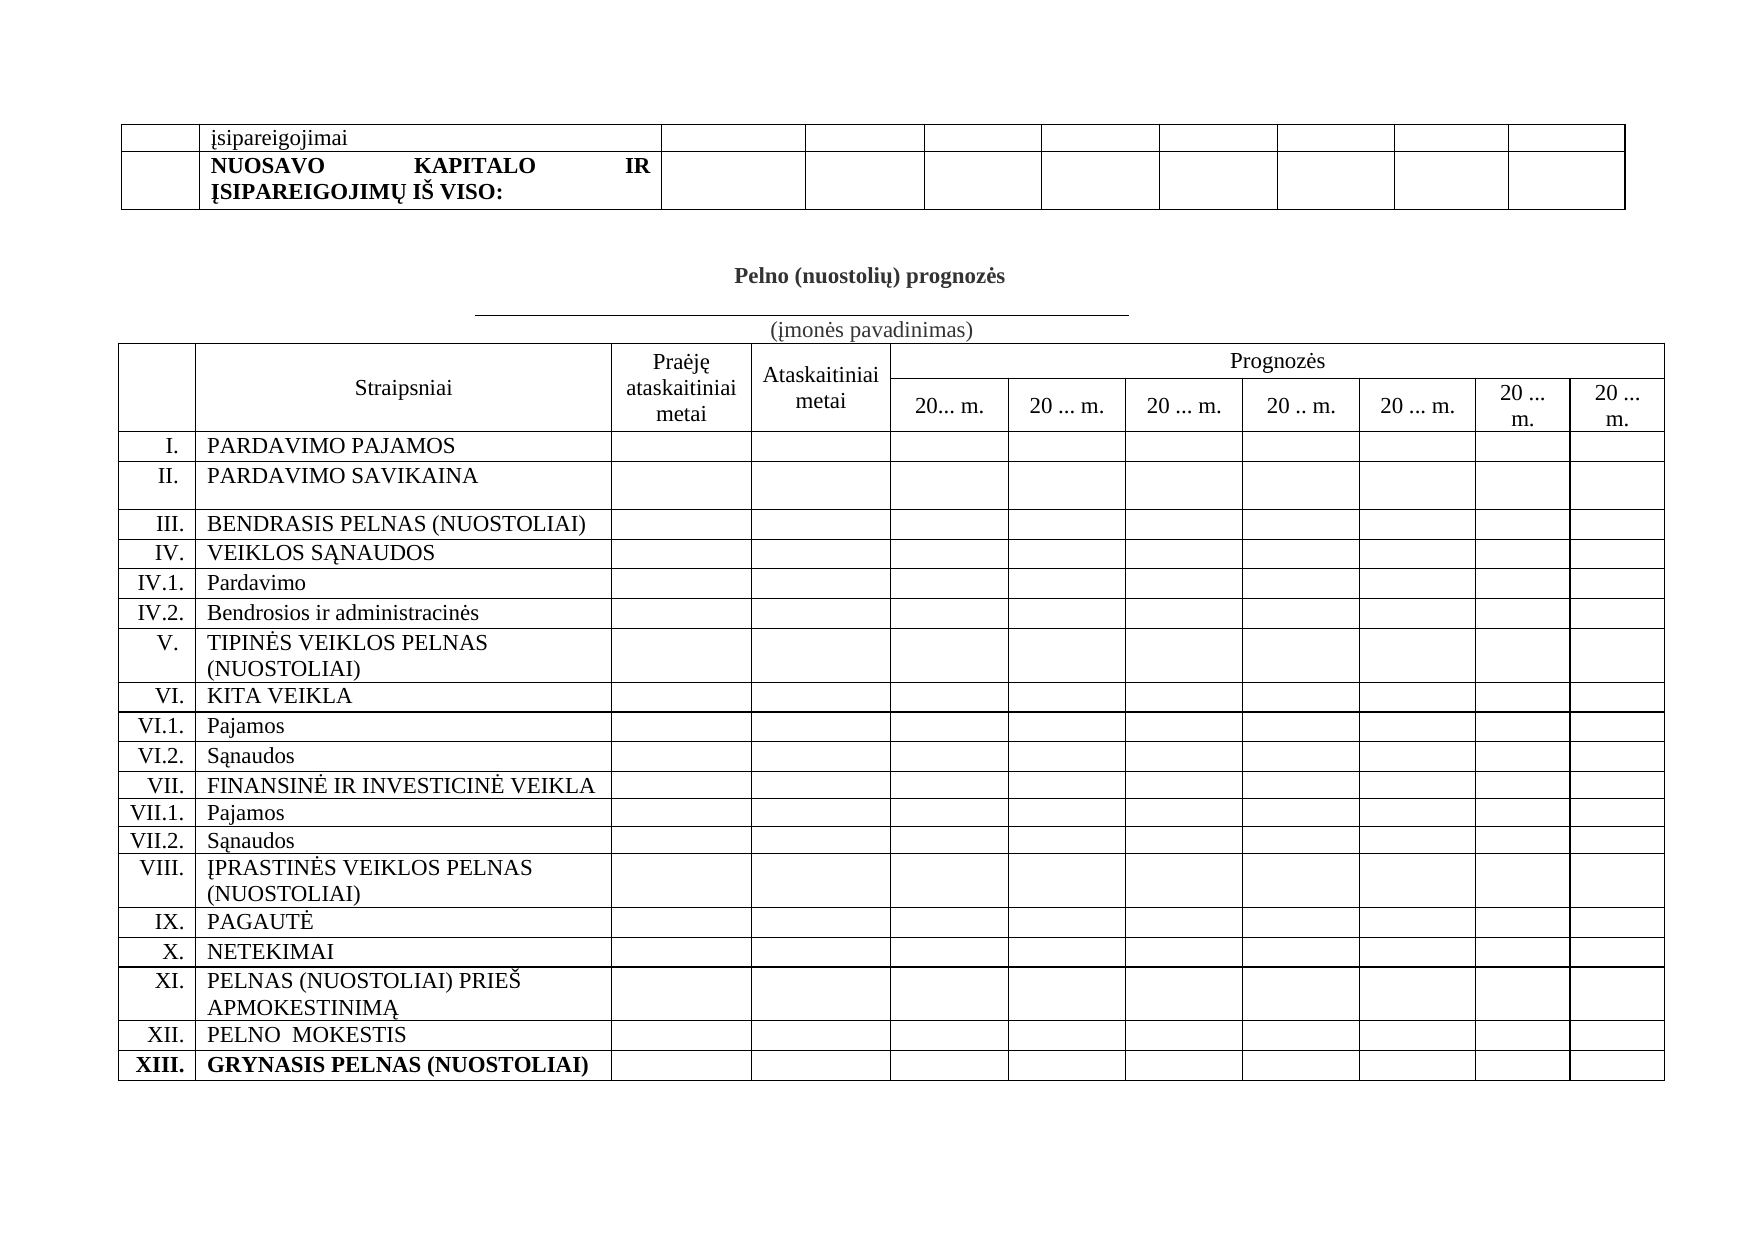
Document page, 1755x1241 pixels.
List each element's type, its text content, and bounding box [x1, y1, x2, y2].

table_cell [612, 772, 751, 798]
table_cell PAGAUTĖ [196, 908, 611, 937]
table_cell [1126, 629, 1242, 682]
table_cell Pajamos [196, 713, 611, 741]
table_cell [1476, 713, 1569, 741]
table_cell [1042, 152, 1159, 209]
table_cell X. [119, 938, 195, 966]
table_cell [475, 316, 614, 342]
table_cell VI. [119, 683, 195, 711]
table_cell [1126, 742, 1242, 771]
table_cell [1571, 540, 1664, 568]
table_cell [1626, 151, 1643, 209]
table_cell IX. [119, 908, 195, 937]
table_cell [1126, 462, 1242, 509]
table_cell [806, 152, 924, 209]
table_cell [1360, 432, 1475, 461]
table_cell [1476, 683, 1569, 711]
table_cell Sąnaudos [196, 742, 611, 771]
table_cell 20 ... m. [1126, 379, 1242, 431]
table_cell [612, 1051, 751, 1080]
table_cell [891, 510, 1008, 538]
table_cell VII.1. [119, 799, 195, 826]
table_cell [1476, 432, 1569, 461]
table_cell [891, 827, 1008, 853]
table_cell [1126, 938, 1242, 966]
table_cell [752, 510, 890, 538]
table_cell [891, 1051, 1008, 1080]
table_cell [1009, 1021, 1125, 1050]
table_cell [662, 125, 805, 151]
table_cell 20 .. m. [1243, 379, 1359, 431]
table_cell [1476, 599, 1569, 628]
table_cell [1243, 1051, 1359, 1080]
table_cell [891, 462, 1008, 509]
table_cell [1243, 854, 1359, 907]
table_cell [1571, 462, 1664, 509]
table_cell [1243, 629, 1359, 682]
table_cell [891, 799, 1008, 826]
table_cell [1476, 742, 1569, 771]
table_cell [752, 908, 890, 937]
table_cell [891, 629, 1008, 682]
table_cell [891, 540, 1008, 568]
table_header [1577, 236, 1665, 289]
table_header [1492, 236, 1577, 289]
table_cell [1643, 151, 1671, 209]
table_cell [196, 315, 274, 342]
table_cell (įmonės pavadinimas) [615, 316, 1129, 342]
table_cell [1577, 315, 1665, 342]
table_cell [1126, 540, 1242, 568]
table_cell [1126, 510, 1242, 538]
table_cell [1009, 1051, 1125, 1080]
table_cell [1360, 938, 1475, 966]
table_cell [615, 289, 1129, 315]
table_cell [1243, 938, 1359, 966]
table_cell [1009, 968, 1125, 1020]
table_cell [612, 799, 751, 826]
table_cell TIPINĖS VEIKLOS PELNAS (NUOSTOLIAI) [196, 629, 611, 682]
table_cell NUOSAVO KAPITALO IR ĮSIPAREIGOJIMŲ IŠ VISO: [200, 152, 661, 209]
table_cell 20 ... m. [1571, 379, 1664, 431]
table_cell [891, 772, 1008, 798]
table_cell FINANSINĖ IR INVESTICINĖ VEIKLA [196, 772, 611, 798]
table_cell [1360, 683, 1475, 711]
table_cell [1243, 772, 1359, 798]
table_cell VI.2. [119, 742, 195, 771]
table_cell [891, 938, 1008, 966]
table_cell [752, 968, 890, 1020]
table_cell [1571, 1051, 1664, 1080]
table_cell [1360, 908, 1475, 937]
table_cell [1476, 799, 1569, 826]
table_cell [752, 462, 890, 509]
table_cell [752, 599, 890, 628]
table_cell [1243, 599, 1359, 628]
table_cell [408, 289, 475, 315]
table_cell 20 ... m. [1360, 379, 1475, 431]
table_cell [891, 908, 1008, 937]
table_cell [1360, 510, 1475, 538]
table_cell [1571, 772, 1664, 798]
table_cell [1126, 569, 1242, 598]
table_cell [752, 742, 890, 771]
table_cell [1360, 599, 1475, 628]
table_cell IV. [119, 540, 195, 568]
table_header Pelno (nuostolių) prognozės [247, 236, 1492, 289]
table_cell [1009, 713, 1125, 741]
table_cell [1399, 315, 1492, 342]
table_cell [1243, 432, 1359, 461]
table_cell [1316, 289, 1399, 315]
table_cell [891, 742, 1008, 771]
table_cell [612, 968, 751, 1020]
table_cell įsipareigojimai [200, 125, 661, 151]
table_cell [1009, 599, 1125, 628]
table_cell [1009, 938, 1125, 966]
table_cell [1509, 125, 1624, 151]
table_cell [1243, 569, 1359, 598]
table_cell [1476, 569, 1569, 598]
table_cell [1009, 629, 1125, 682]
table_cell [1009, 432, 1125, 461]
table_cell [1571, 599, 1664, 628]
table_cell [1009, 772, 1125, 798]
table_cell [752, 683, 890, 711]
table_cell [612, 713, 751, 741]
table_cell XIII. [119, 1051, 195, 1080]
table_cell [1476, 827, 1569, 853]
table_cell [1126, 827, 1242, 853]
table_cell [1126, 854, 1242, 907]
table_cell [1476, 968, 1569, 1020]
table_cell [925, 152, 1041, 209]
table_cell [1571, 629, 1664, 682]
table_cell 20 ... m. [1476, 379, 1569, 431]
table_cell [1571, 713, 1664, 741]
table_cell [752, 713, 890, 741]
table_cell [612, 683, 751, 711]
table_cell [1492, 289, 1577, 315]
table_cell [1126, 599, 1242, 628]
table_cell [1476, 462, 1569, 509]
table_cell [752, 854, 890, 907]
table_cell ĮPRASTINĖS VEIKLOS PELNAS (NUOSTOLIAI) [196, 854, 611, 907]
table_header [118, 236, 247, 289]
table_cell [1243, 827, 1359, 853]
table_cell [1243, 510, 1359, 538]
table_cell Pajamos [196, 799, 611, 826]
table_cell [1360, 629, 1475, 682]
table_cell [1360, 1021, 1475, 1050]
table_cell [1243, 742, 1359, 771]
table_cell [1360, 713, 1475, 741]
table_cell [1126, 1051, 1242, 1080]
table_cell [122, 152, 199, 209]
table_cell [341, 315, 408, 342]
table_cell [806, 125, 924, 151]
table_cell [1160, 125, 1277, 151]
table_cell [1360, 742, 1475, 771]
table_cell [1571, 908, 1664, 937]
table_cell [1129, 315, 1223, 342]
table_cell [612, 540, 751, 568]
table_cell [1571, 432, 1664, 461]
table_cell [752, 540, 890, 568]
table_cell [1126, 713, 1242, 741]
table_cell [1476, 629, 1569, 682]
table_cell [1492, 315, 1577, 342]
table_cell Straipsniai [196, 344, 611, 431]
table_cell [1476, 772, 1569, 798]
table_cell [612, 1021, 751, 1050]
table_cell [1476, 540, 1569, 568]
table_cell [1476, 908, 1569, 937]
table_cell III. [119, 510, 195, 538]
table_cell [1360, 462, 1475, 509]
table_cell [1577, 289, 1665, 315]
table_cell [752, 799, 890, 826]
table_cell [1223, 315, 1316, 342]
table_cell [1395, 152, 1508, 209]
table_cell [752, 827, 890, 853]
table_cell [891, 968, 1008, 1020]
table_cell IV.1. [119, 569, 195, 598]
table_cell [1243, 908, 1359, 937]
table_cell [1009, 799, 1125, 826]
table_cell [1009, 854, 1125, 907]
table_cell [1476, 854, 1569, 907]
table_cell [1009, 462, 1125, 509]
table_cell [1009, 742, 1125, 771]
table_cell [1243, 968, 1359, 1020]
table_cell [196, 289, 274, 315]
table_cell [1009, 540, 1125, 568]
table_cell [1243, 683, 1359, 711]
table_cell BENDRASIS PELNAS (NUOSTOLIAI) [196, 510, 611, 538]
table_cell [891, 683, 1008, 711]
table_cell 20... m. [891, 379, 1008, 431]
table_cell [1643, 124, 1671, 151]
table_cell [1009, 908, 1125, 937]
table_cell [1126, 432, 1242, 461]
table_cell XI. [119, 968, 195, 1020]
table_cell [1360, 772, 1475, 798]
table_cell [1571, 569, 1664, 598]
table_cell [1360, 540, 1475, 568]
table_cell [1042, 125, 1159, 151]
table_cell [1243, 1021, 1359, 1050]
table_cell [1243, 799, 1359, 826]
table_cell VII. [119, 772, 195, 798]
table_cell [891, 432, 1008, 461]
table_cell [1360, 1051, 1475, 1080]
table_cell [752, 772, 890, 798]
table_cell Ataskaitiniai metai [752, 344, 890, 431]
table_cell [122, 125, 199, 151]
table_cell [1476, 1051, 1569, 1080]
table_cell [1360, 968, 1475, 1020]
table_cell Sąnaudos [196, 827, 611, 853]
table_cell GRYNASIS PELNAS (NUOSTOLIAI) [196, 1051, 611, 1080]
table_cell [1009, 827, 1125, 853]
table_cell V. [119, 629, 195, 682]
table_cell [1360, 827, 1475, 853]
table_cell [408, 315, 475, 342]
table_cell [1160, 152, 1277, 209]
table_cell [1571, 683, 1664, 711]
table_cell [612, 742, 751, 771]
table_cell [1243, 462, 1359, 509]
table_cell [1509, 152, 1624, 209]
table_cell [1360, 569, 1475, 598]
table_cell [891, 599, 1008, 628]
table_cell [1476, 1021, 1569, 1050]
table_cell [1243, 540, 1359, 568]
table_cell [612, 908, 751, 937]
table_cell KITA VEIKLA [196, 683, 611, 711]
table_cell [925, 125, 1041, 151]
table_cell [1009, 683, 1125, 711]
table_cell [1476, 510, 1569, 538]
table_cell [1360, 799, 1475, 826]
table_cell [1571, 742, 1664, 771]
table_cell [1126, 1021, 1242, 1050]
table_cell II. [119, 462, 195, 509]
table_cell PARDAVIMO PAJAMOS [196, 432, 611, 461]
table_cell [1316, 315, 1399, 342]
table_cell [1129, 289, 1223, 315]
table_cell [1126, 683, 1242, 711]
table_cell VI.1. [119, 713, 195, 741]
table_cell [612, 599, 751, 628]
table_cell [1571, 938, 1664, 966]
table_cell [891, 569, 1008, 598]
table_cell [1126, 908, 1242, 937]
table_cell PELNO MOKESTIS [196, 1021, 611, 1050]
table_cell [891, 1021, 1008, 1050]
table_cell [891, 713, 1008, 741]
table_cell [1243, 713, 1359, 741]
table_cell [1278, 125, 1394, 151]
table_cell [1571, 968, 1664, 1020]
table_cell [1223, 289, 1316, 315]
table_cell VEIKLOS SĄNAUDOS [196, 540, 611, 568]
table_cell [118, 289, 196, 315]
table_cell [1571, 510, 1664, 538]
table_cell PELNAS (NUOSTOLIAI) PRIEŠ APMOKESTINIMĄ [196, 968, 611, 1020]
table_cell [752, 569, 890, 598]
table_cell [752, 432, 890, 461]
table_cell [1126, 968, 1242, 1020]
table_cell [1571, 1021, 1664, 1050]
table_cell PARDAVIMO SAVIKAINA [196, 462, 611, 509]
table_cell NETEKIMAI [196, 938, 611, 966]
table_cell [1278, 152, 1394, 209]
table_cell [1395, 125, 1508, 151]
table_cell [752, 938, 890, 966]
table_cell [612, 854, 751, 907]
table_cell [119, 344, 195, 431]
table_cell [612, 510, 751, 538]
table_cell [118, 315, 196, 342]
table_cell [1399, 289, 1492, 315]
table_cell [1476, 938, 1569, 966]
table_cell I. [119, 432, 195, 461]
table_cell [1126, 799, 1242, 826]
table_cell XII. [119, 1021, 195, 1050]
table_cell Prognozės [891, 344, 1664, 377]
table_cell [1571, 854, 1664, 907]
table_cell [612, 432, 751, 461]
table_cell 20 ... m. [1009, 379, 1125, 431]
table_cell VII.2. [119, 827, 195, 853]
table_cell [1571, 827, 1664, 853]
table_cell Pardavimo [196, 569, 611, 598]
table_cell [1626, 124, 1643, 151]
table_cell [1126, 772, 1242, 798]
table_cell IV.2. [119, 599, 195, 628]
table_cell [612, 569, 751, 598]
table_cell [612, 629, 751, 682]
table_cell [1009, 569, 1125, 598]
table_cell [752, 1051, 890, 1080]
table_cell [752, 1021, 890, 1050]
table_cell [891, 854, 1008, 907]
table_cell [752, 629, 890, 682]
table_cell [612, 938, 751, 966]
table_cell [341, 289, 408, 315]
table_cell Praėję ataskaitiniai metai [612, 344, 751, 431]
table_cell [274, 289, 341, 315]
table_cell [274, 315, 341, 342]
table_cell [612, 462, 751, 509]
table_cell [1360, 854, 1475, 907]
table_cell [662, 152, 805, 209]
table_cell [1009, 510, 1125, 538]
table_cell [1571, 799, 1664, 826]
table_cell Bendrosios ir administracinės [196, 599, 611, 628]
table_cell [612, 827, 751, 853]
table_cell VIII. [119, 854, 195, 907]
table_cell [475, 289, 614, 315]
